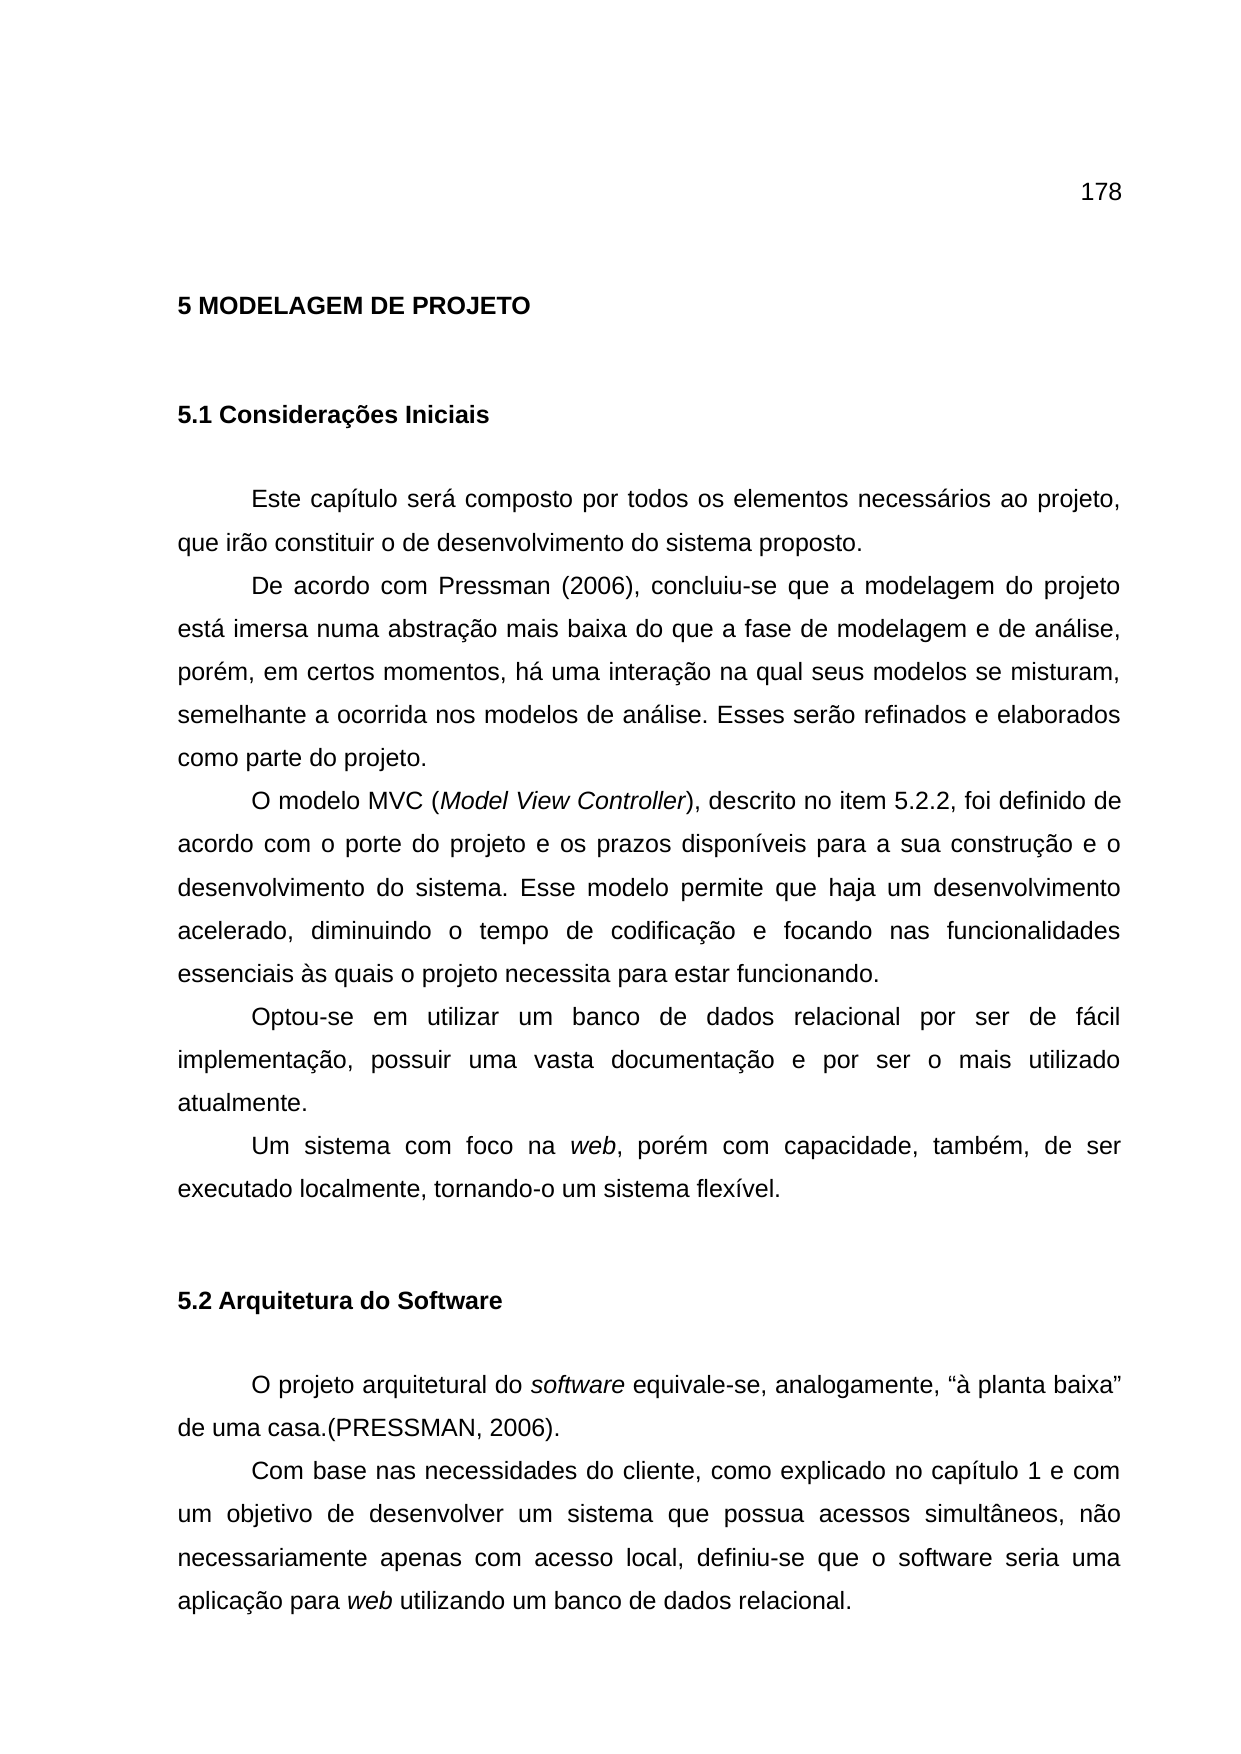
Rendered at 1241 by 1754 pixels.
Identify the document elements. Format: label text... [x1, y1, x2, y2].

text O modelo MVC (Model View Controller), descrito no item 5.2.2, foi definido de acordo com o porte do projeto e os prazos disponíveis para a sua construção e o desenvolvimento do sistema. Esse modelo permite que haja um desenvolvimento acelerado, diminuindo o tempo de codificação e focando nas funcionalidades essenciais às quais o projeto necessita para estar funcionando. [177, 786, 1122, 988]
text De acordo com Pressman (2006), concluiu-se que a modelagem do projeto está imersa numa abstração mais baixa do que a fase de modelagem e de análise, porém, em certos momentos, há uma interação na qual seus modelos se misturam, semelhante a ocorrida nos modelos de análise. Esses serão refinados e elaborados como parte do projeto. [177, 571, 1122, 772]
text Um sistema com foco na web, porém com capacidade, também, de ser executado localmente, tornando-o um sistema flexível. [177, 1131, 1122, 1203]
text Com base nas necessidades do cliente, como explicado no capítulo 1 e com um objetivo de desenvolver um sistema que possua acessos simultâneos, não necessariamente apenas com acesso local, definiu-se que o software seria uma aplicação para web utilizando um banco de dados relacional. [177, 1456, 1122, 1614]
subtitle 5.1 Considerações Iniciais [177, 400, 1122, 429]
subtitle 5.2 Arquitetura do Software [177, 1286, 1122, 1314]
text Este capítulo será composto por todos os elementos necessários ao projeto, que irão constituir o de desenvolvimento do sistema proposto. [177, 484, 1122, 556]
text Optou-se em utilizar um banco de dados relacional por ser de fácil implementação, possuir uma vasta documentação e por ser o mais utilizado atualmente. [177, 1002, 1122, 1117]
text O projeto arquitetural do software equivale-se, analogamente, “à planta baixa” de uma casa.(PRESSMAN, 2006). [177, 1370, 1122, 1442]
subtitle 5 MODELAGEM DE PROJETO [177, 291, 1122, 319]
